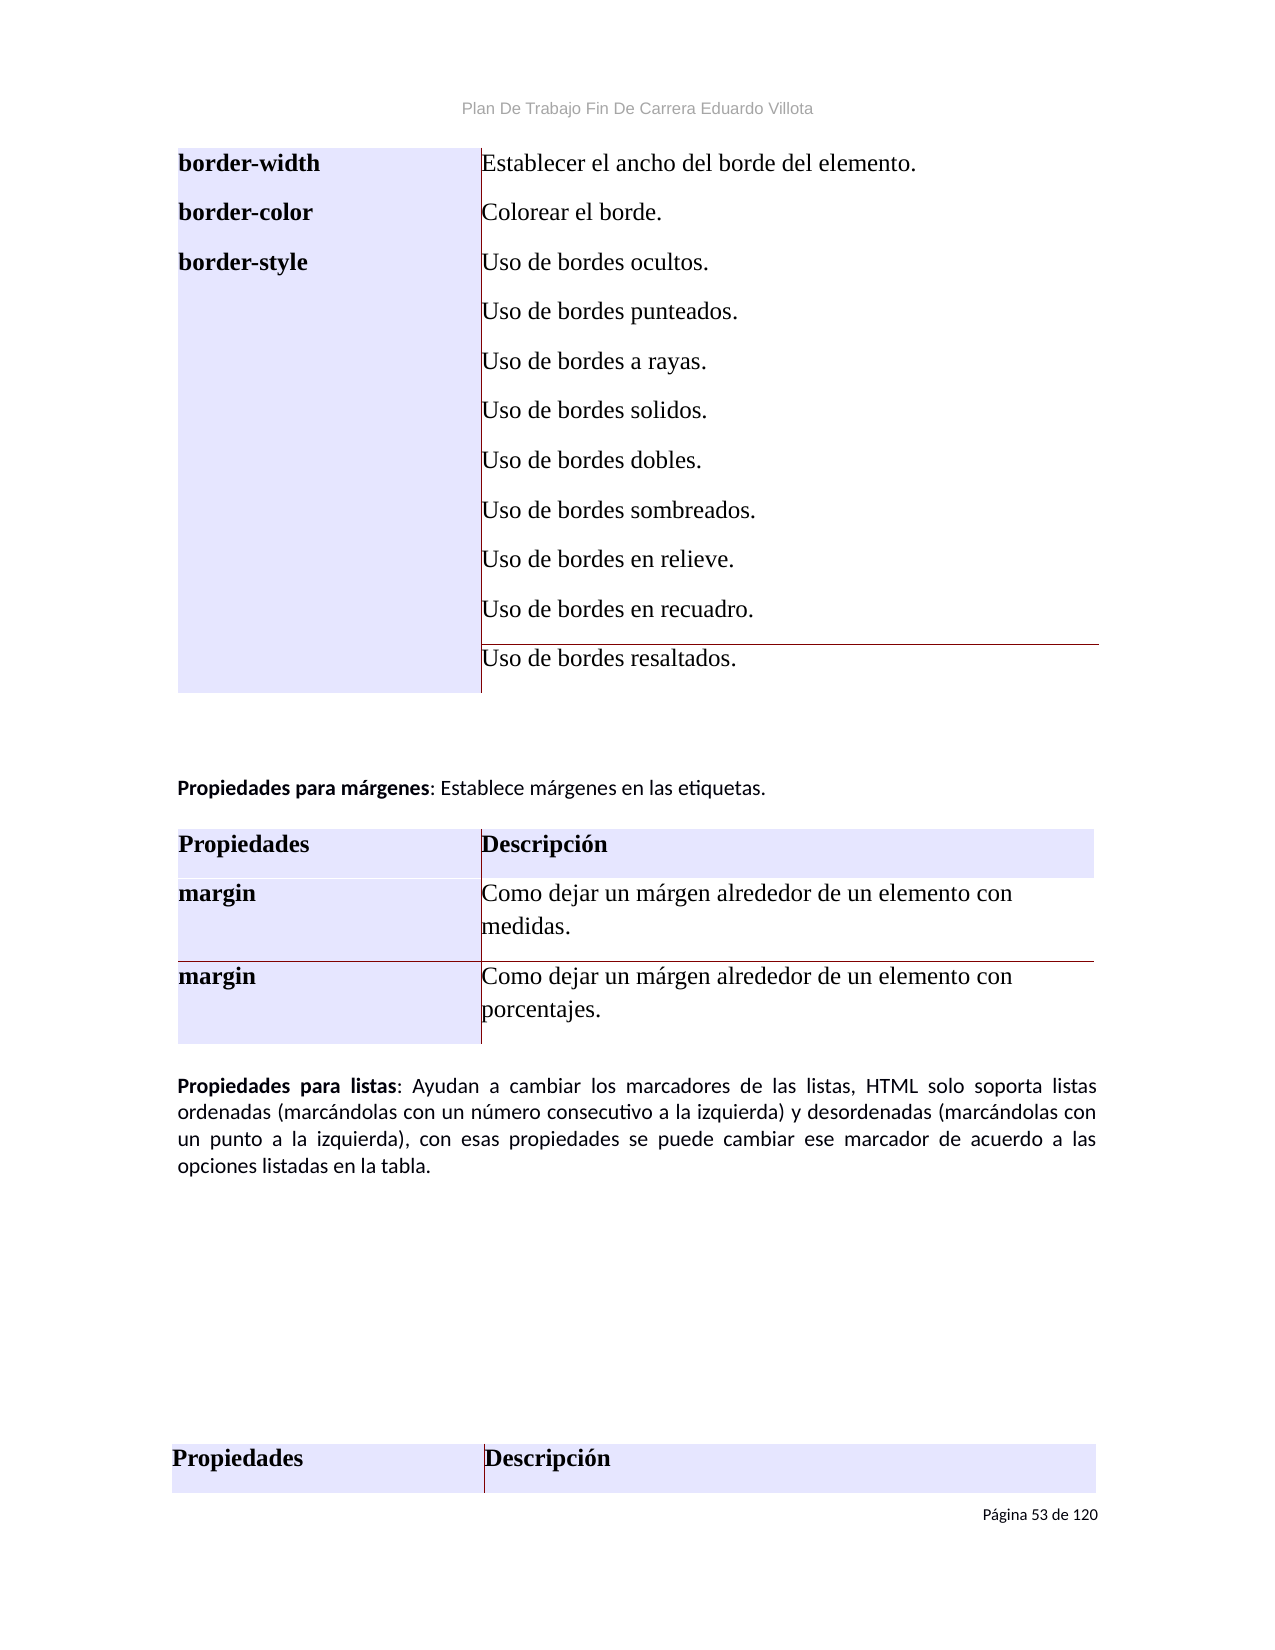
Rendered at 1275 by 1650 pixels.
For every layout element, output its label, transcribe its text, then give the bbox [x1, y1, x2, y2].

table_cell border-color [178, 197, 481, 247]
table_cell border-width [178, 148, 481, 197]
table_cell Uso de bordes a rayas. [482, 346, 1098, 396]
table_cell Como dejar un márgen alrededor de un elemento con porcentajes. [482, 962, 1094, 1044]
table_header Descripción [485, 1444, 1096, 1493]
table_cell margin [178, 962, 481, 1044]
table_cell Uso de bordes solidos. [482, 396, 1098, 445]
table_cell Uso de bordes sombreados. [482, 495, 1098, 544]
table_cell border-style [178, 247, 481, 693]
text Propiedades para listas: Ayudan a cambiar los marcadores de las listas, HTML solo soporta listas ordenadas (marcándolas con un número consecutivo a la izquierda) y desordenadas (marcándolas con un punto a la izquierda), con esas propiedades se puede cambiar ese marcador de acuerdo a las opciones listadas en la tabla. [177, 1072, 1098, 1178]
table_cell Como dejar un márgen alrededor de un elemento con medidas. [482, 879, 1094, 961]
table_cell Uso de bordes ocultos. [482, 247, 1098, 296]
table_cell Uso de bordes punteados. [482, 296, 1098, 346]
table_cell Uso de bordes resaltados. [482, 645, 1098, 693]
text Propiedades para márgenes: Establece márgenes en las etiquetas. [177, 774, 1098, 801]
table_cell Uso de bordes en recuadro. [482, 594, 1098, 643]
table_cell Establecer el ancho del borde del elemento. [482, 148, 1098, 197]
table_cell margin [178, 879, 481, 961]
table_header Descripción [482, 829, 1094, 878]
table_header Propiedades [172, 1444, 484, 1493]
table_cell Colorear el borde. [482, 197, 1098, 247]
table_cell Uso de bordes dobles. [482, 445, 1098, 495]
table_header Propiedades [178, 829, 481, 878]
table_cell Uso de bordes en relieve. [482, 544, 1098, 594]
